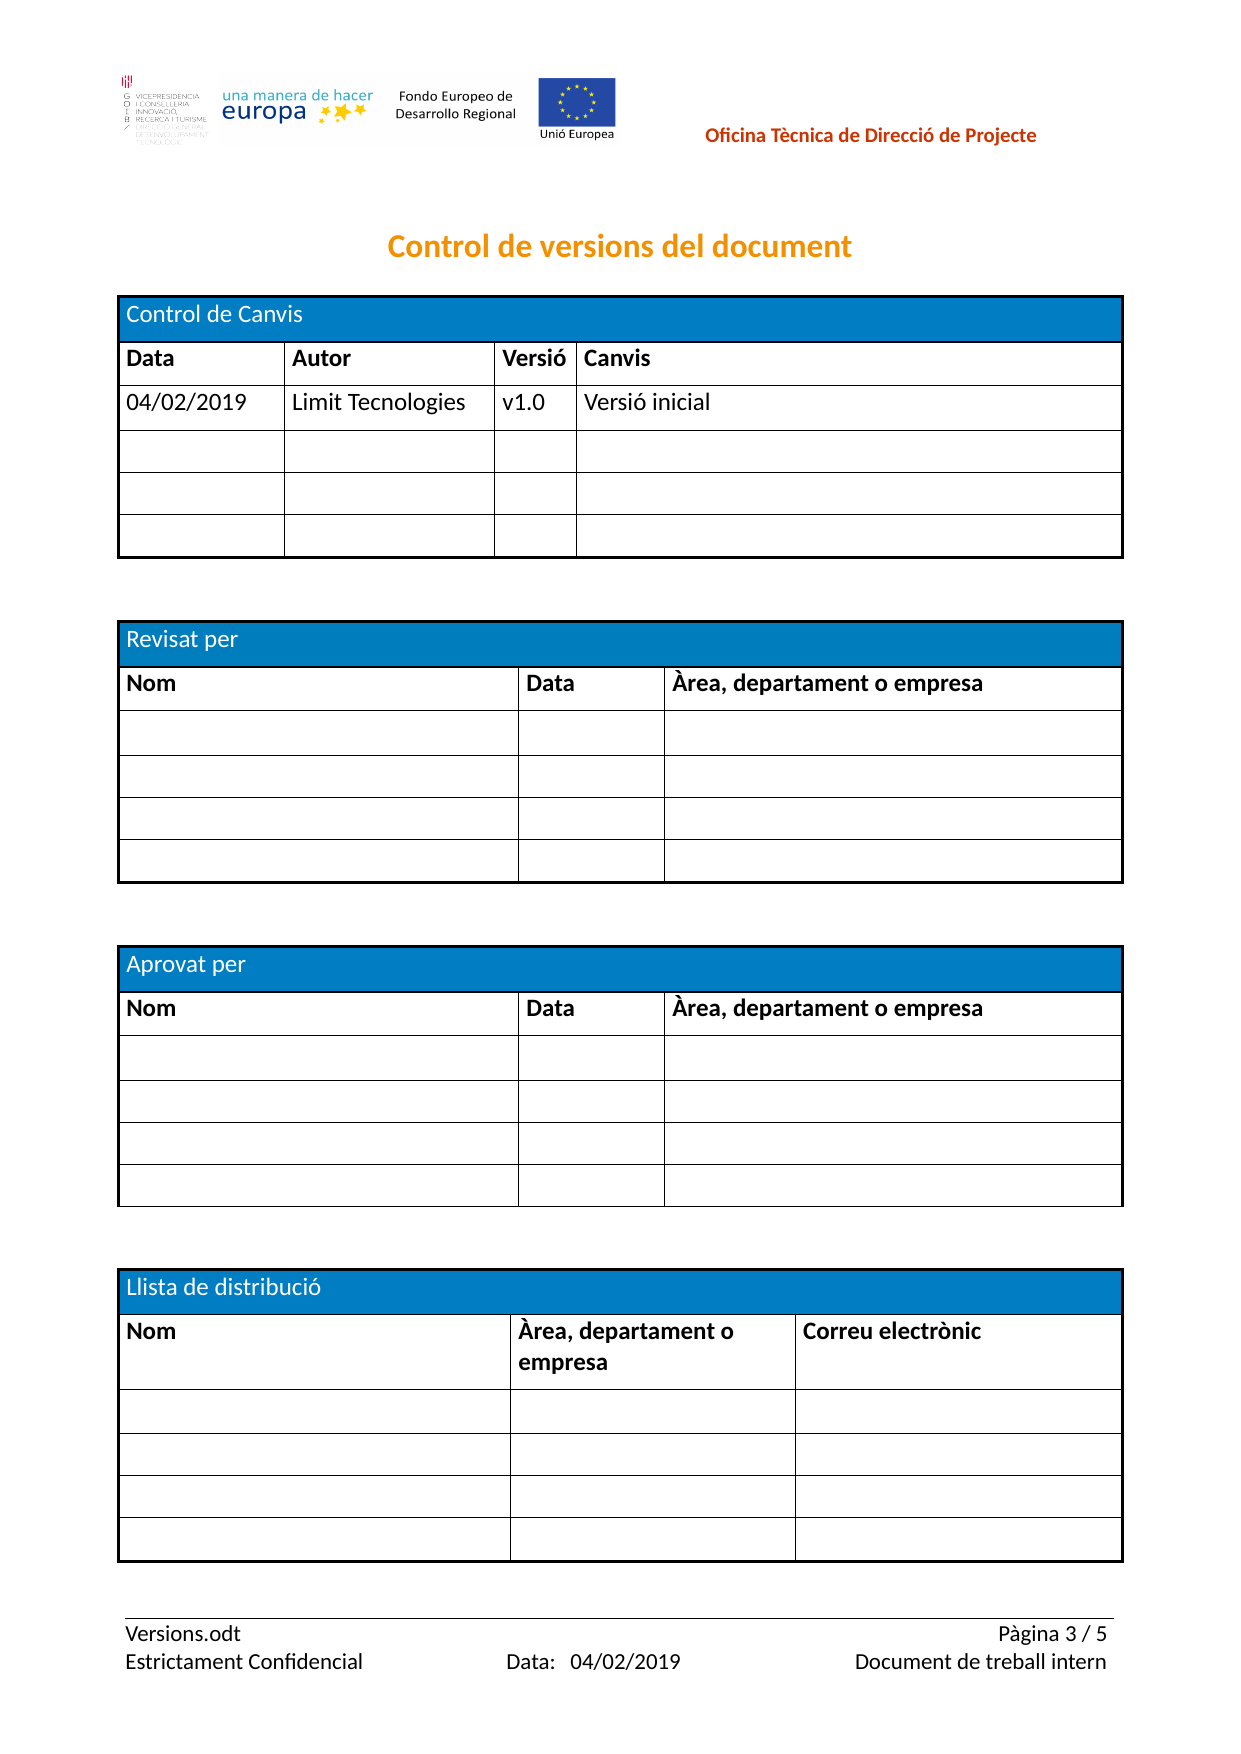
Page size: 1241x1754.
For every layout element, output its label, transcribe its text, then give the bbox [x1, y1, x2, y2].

table_cell [665, 1081, 1121, 1122]
table_cell Nom [120, 993, 518, 1035]
table_cell [120, 1390, 510, 1433]
table_cell [665, 840, 1121, 881]
table_cell [665, 798, 1121, 839]
table_cell [120, 515, 284, 556]
table_cell [511, 1476, 795, 1517]
table_cell [796, 1390, 1121, 1433]
table_cell [665, 1123, 1121, 1164]
table_cell [511, 1434, 795, 1475]
table_header Llista de distribució [120, 1271, 1121, 1314]
table_cell [120, 1081, 518, 1122]
table_cell [519, 1165, 664, 1206]
table_cell [120, 473, 284, 514]
table_cell [120, 1036, 518, 1079]
table_cell Àrea, departament o empresa [511, 1315, 795, 1389]
table_cell [519, 756, 664, 797]
table_cell [796, 1518, 1121, 1559]
table_cell [495, 473, 576, 514]
table_cell Data [519, 668, 664, 710]
table_header Aprovat per [120, 948, 1121, 991]
table_cell [511, 1390, 795, 1433]
table_cell [120, 711, 518, 754]
table_cell [120, 1476, 510, 1517]
table_cell Data [120, 343, 284, 385]
table_cell [665, 756, 1121, 797]
table_cell [511, 1518, 795, 1559]
table_cell Nom [120, 1315, 510, 1389]
table_cell [665, 711, 1121, 754]
table_cell Canvis [577, 343, 1121, 385]
table_cell Limit Tecnologies [285, 386, 494, 429]
table_header Revisat per [120, 623, 1121, 666]
table_cell [519, 840, 664, 881]
table_cell v1.0 [495, 386, 576, 429]
table_cell Nom [120, 668, 518, 710]
table_cell [120, 431, 284, 472]
table_cell [285, 515, 494, 556]
table_cell Àrea, departament o empresa [665, 993, 1121, 1035]
table_cell [120, 798, 518, 839]
table_cell [495, 431, 576, 472]
table_cell [577, 515, 1121, 556]
table_cell Data [519, 993, 664, 1035]
table_cell [120, 1518, 510, 1559]
table_cell [495, 515, 576, 556]
table_cell [577, 431, 1121, 472]
table_cell Autor [285, 343, 494, 385]
table_cell [285, 473, 494, 514]
table_cell [120, 1434, 510, 1475]
table_cell [519, 1123, 664, 1164]
table_cell [120, 756, 518, 797]
table_cell [120, 840, 518, 881]
table_cell [796, 1476, 1121, 1517]
table_cell [519, 1081, 664, 1122]
table_cell [285, 431, 494, 472]
table_cell [665, 1165, 1121, 1206]
table_cell Versió inicial [577, 386, 1121, 429]
table_cell [665, 1036, 1121, 1079]
picture [219, 73, 621, 147]
table_cell 04/02/2019 [120, 386, 284, 429]
table_header Control de Canvis [120, 298, 1121, 341]
table_cell Àrea, departament o empresa [665, 668, 1121, 710]
table_cell [519, 798, 664, 839]
table_cell [120, 1123, 518, 1164]
table_cell [519, 711, 664, 754]
table_cell [577, 473, 1121, 514]
picture [118, 73, 213, 147]
table_cell [120, 1165, 518, 1206]
table_cell Versió [495, 343, 576, 385]
table_cell [796, 1434, 1121, 1475]
subtitle Control de versions del document [118, 225, 1122, 266]
table_cell [519, 1036, 664, 1079]
table_cell Correu electrònic [796, 1315, 1121, 1389]
